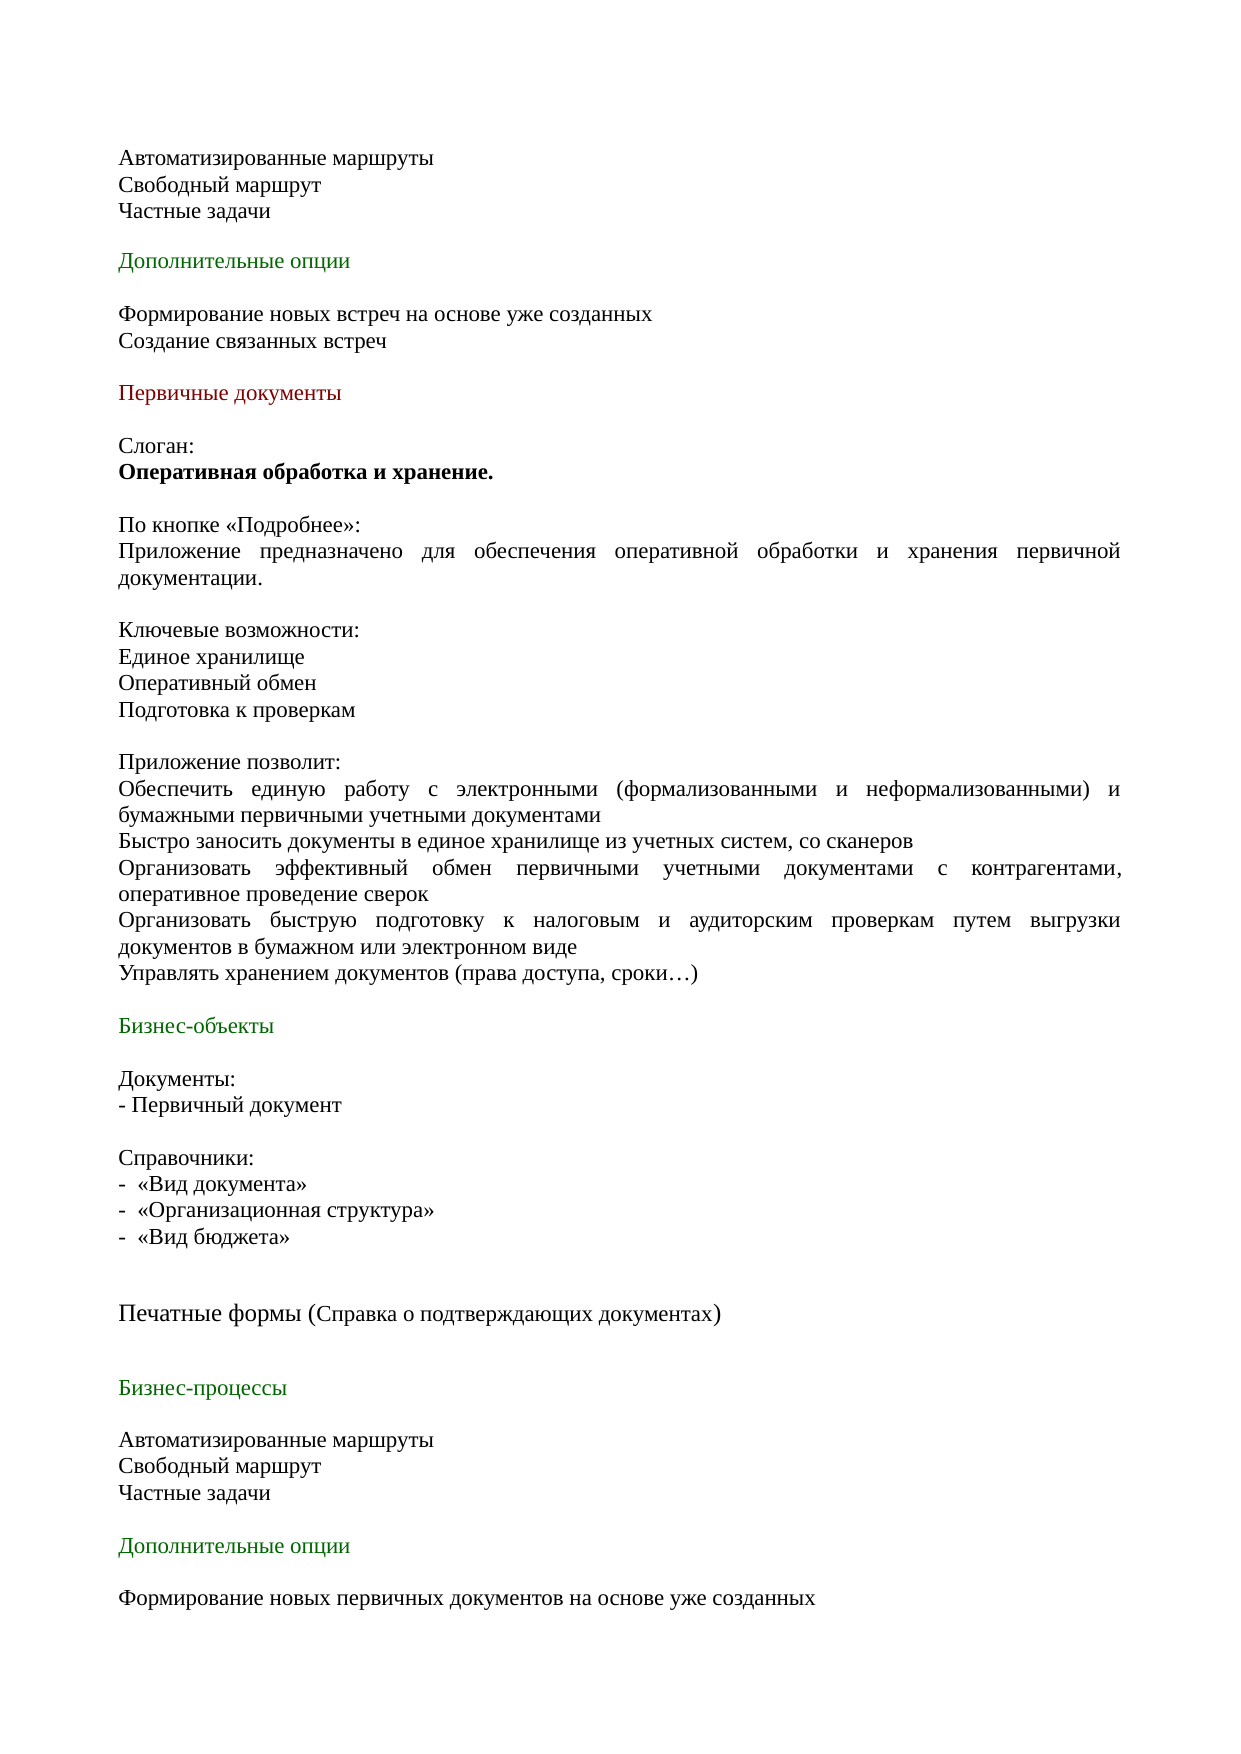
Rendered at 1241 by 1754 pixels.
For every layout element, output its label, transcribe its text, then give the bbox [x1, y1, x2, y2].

text - Первичный документ [118, 1091, 1122, 1117]
text Оперативная обработка и хранение. [118, 458, 1122, 485]
text Автоматизированные маршруты [118, 1426, 1122, 1453]
text Приложение предназначено для обеспечения оперативной обработки и хранения первичной документации. [118, 537, 1122, 590]
text Частные задачи [118, 197, 1122, 223]
text - «Вид документа» [118, 1170, 1122, 1196]
text Приложение позволит: [118, 748, 1122, 775]
text Организовать эффективный обмен первичными учетными документами с контрагентами, оперативное проведение сверок [118, 854, 1122, 906]
text Управлять хранением документов (права доступа, сроки…) [118, 959, 1122, 986]
text Дополнительные опции [118, 1532, 1122, 1558]
text - «Вид бюджета» [118, 1223, 1122, 1249]
text Свободный маршрут [118, 1453, 1122, 1479]
text Первичные документы [118, 379, 1122, 406]
text Справочники: [118, 1144, 1122, 1170]
text Свободный маршрут [118, 171, 1122, 197]
text Оперативный обмен [118, 669, 1122, 696]
text Формирование новых первичных документов на основе уже созданных [118, 1584, 1122, 1611]
text Бизнес-процессы [118, 1373, 1122, 1400]
text По кнопке «Подробнее»: [118, 511, 1122, 537]
text Подготовка к проверкам [118, 696, 1122, 722]
text Частные задачи [118, 1479, 1122, 1505]
text Слоган: [118, 432, 1122, 458]
text Обеспечить единую работу с электронными (формализованными и неформализованными) и бумажными первичными учетными документами [118, 775, 1122, 827]
text Документы: [118, 1064, 1122, 1091]
text Автоматизированные маршруты [118, 144, 1122, 171]
text Создание связанных встреч [118, 327, 1122, 353]
text Дополнительные опции [118, 248, 1122, 274]
text Ключевые возможности: [118, 617, 1122, 643]
text Единое хранилище [118, 643, 1122, 669]
text - «Организационная структура» [118, 1196, 1122, 1223]
text Организовать быструю подготовку к налоговым и аудиторским проверкам путем выгрузки документов в бумажном или электронном виде [118, 906, 1122, 959]
text Бизнес-объекты [118, 1012, 1122, 1038]
text Быстро заносить документы в единое хранилище из учетных систем, со сканеров [118, 827, 1122, 854]
text Печатные формы (Справка о подтверждающих документах) [118, 1298, 1122, 1327]
text Формирование новых встреч на основе уже созданных [118, 300, 1122, 327]
